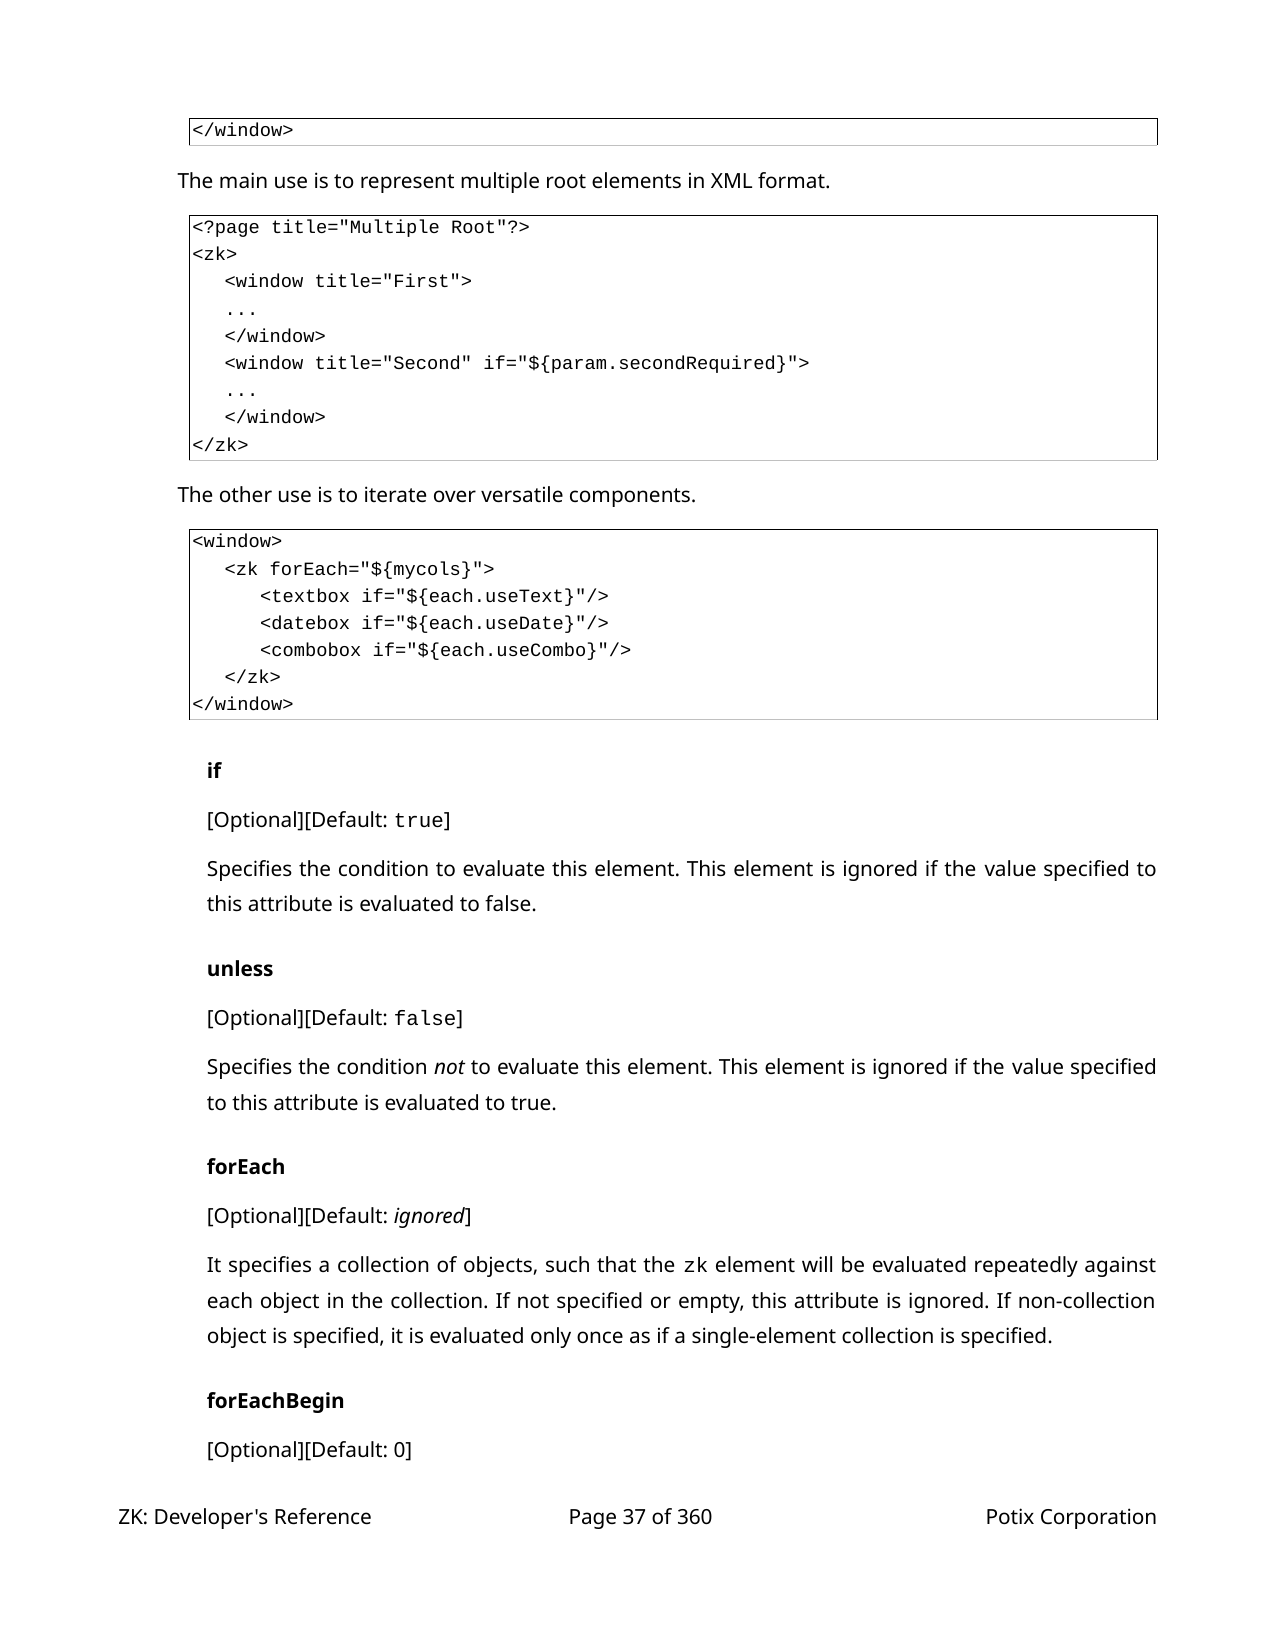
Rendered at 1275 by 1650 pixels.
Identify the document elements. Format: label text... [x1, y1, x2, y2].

text [Optional][Default: ignored] [207, 1201, 1157, 1229]
subtitle unless [207, 954, 1157, 983]
text </zk> [190, 665, 1157, 689]
subtitle forEachBegin [207, 1386, 1157, 1414]
text <window title="Second" if="${param.secondRequired}"> [190, 351, 1157, 375]
text Specifies the condition not to evaluate this element. This element is ignored if the value specified to this attribute is evaluated to true. [207, 1052, 1157, 1116]
text <window> [190, 530, 1157, 553]
text </window> [190, 692, 1157, 719]
text Specifies the condition to evaluate this element. This element is ignored if the value specified to this attribute is evaluated to false. [207, 854, 1157, 918]
text The main use is to represent multiple root elements in XML format. [177, 166, 1157, 194]
text <datebox if="${each.useDate}"/> [190, 611, 1157, 635]
text <window title="First"> [190, 269, 1157, 293]
text <?page title="Multiple Root"?> [190, 216, 1157, 239]
text </window> [190, 405, 1157, 429]
text <zk forEach="${mycols}"> [190, 556, 1157, 581]
text ... [190, 378, 1157, 402]
text </window> [190, 119, 1157, 145]
text <combobox if="${each.useCombo}"/> [190, 638, 1157, 662]
text </zk> [190, 432, 1157, 460]
text [Optional][Default: true] [207, 805, 1157, 834]
text The other use is to iterate over versatile components. [177, 480, 1157, 508]
text <textbox if="${each.useText}"/> [190, 583, 1157, 608]
text [Optional][Default: 0] [207, 1435, 1157, 1463]
text ... [190, 296, 1157, 321]
subtitle forEach [207, 1152, 1157, 1181]
text [Optional][Default: false] [207, 1003, 1157, 1032]
text </window> [190, 324, 1157, 348]
text <zk> [190, 242, 1157, 266]
text It specifies a collection of objects, such that the zk element will be evaluated repeatedly against each object in the collection. If not specified or empty, this attribute is ignored. If non-collection object is specified, it is evaluated only once as if a single-element collection is specified. [207, 1250, 1157, 1349]
subtitle if [207, 756, 1157, 784]
